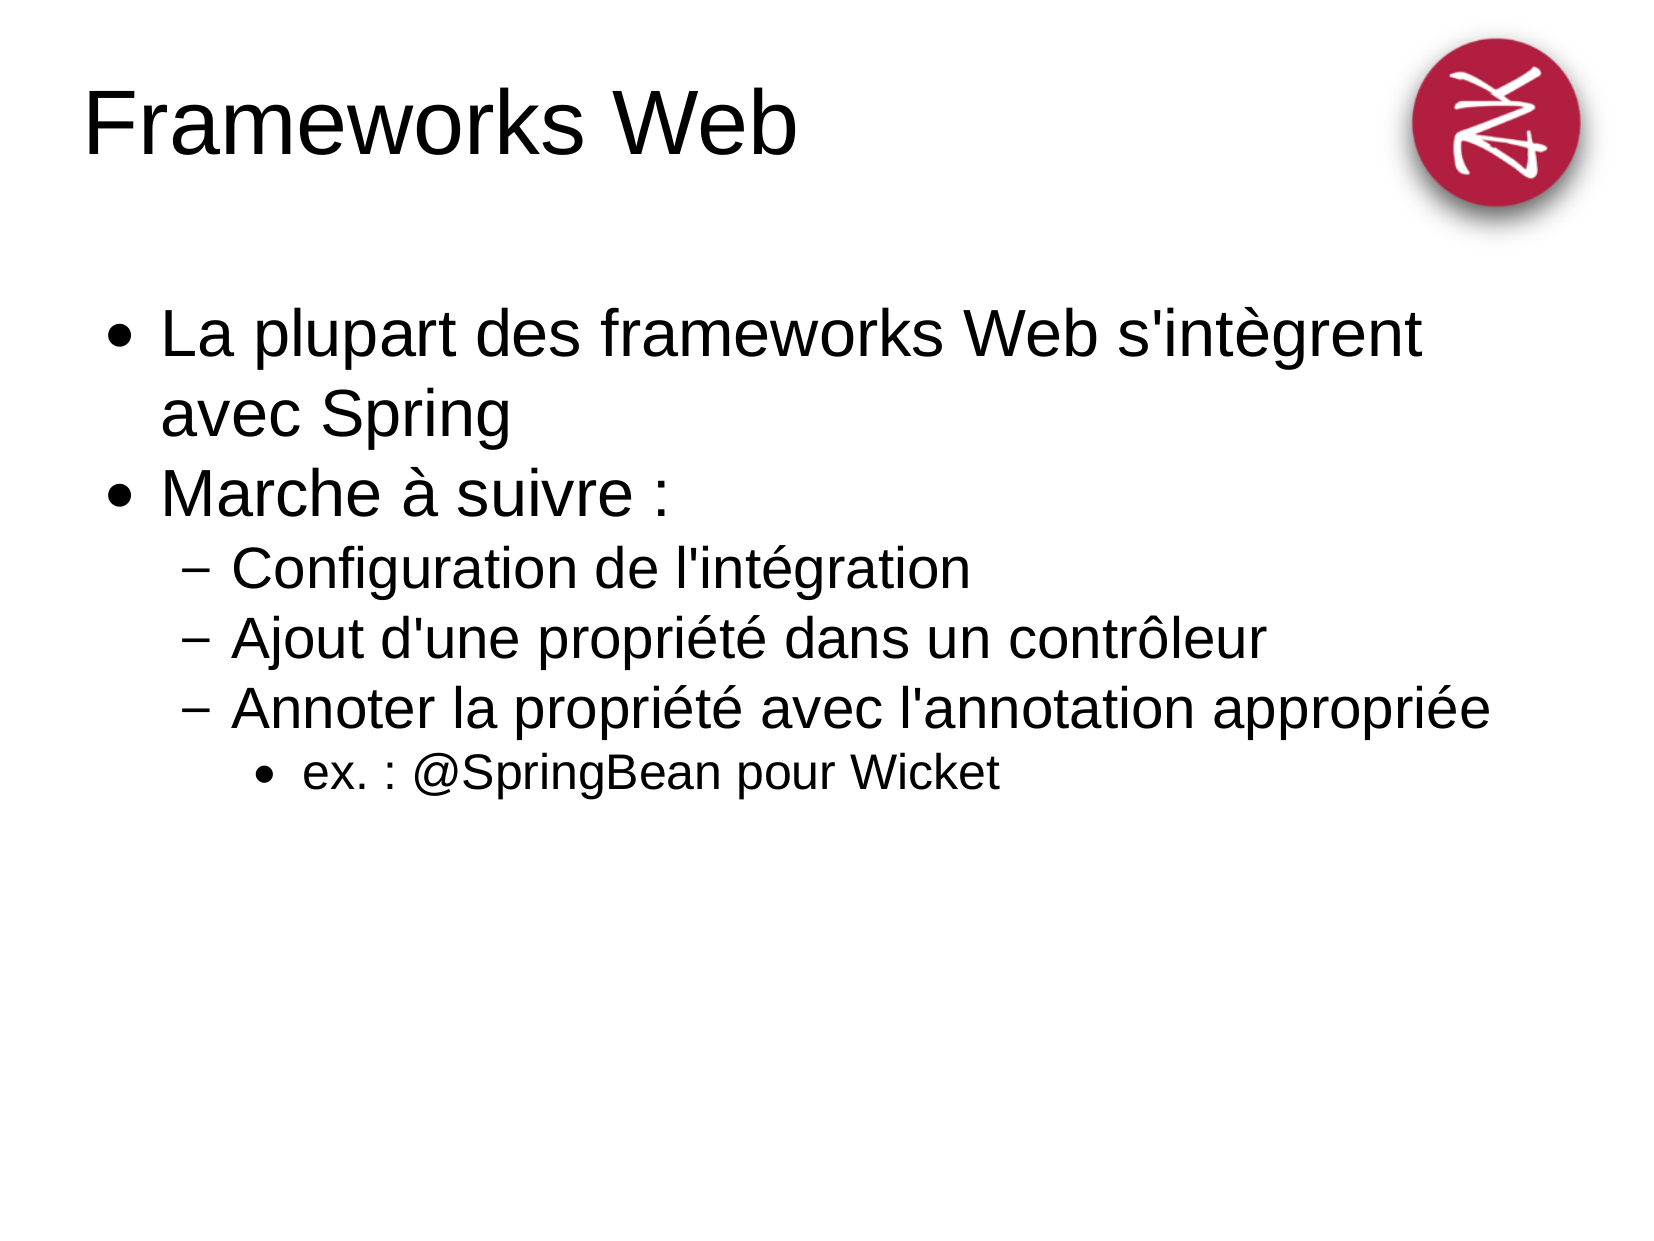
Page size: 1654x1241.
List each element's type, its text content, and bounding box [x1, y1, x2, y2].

picture [1374, 13, 1619, 258]
text_box La plupart des frameworks Web s'intègrent avec Spring Marche à suivre : Configuration de l'intégration Ajout d'une propriété dans un contrôleur Annoter la propriété avec l'annotation appropriée ex. : @SpringBean pour Wicket [90, 290, 1546, 1010]
text_box Frameworks Web [82, 13, 1571, 221]
